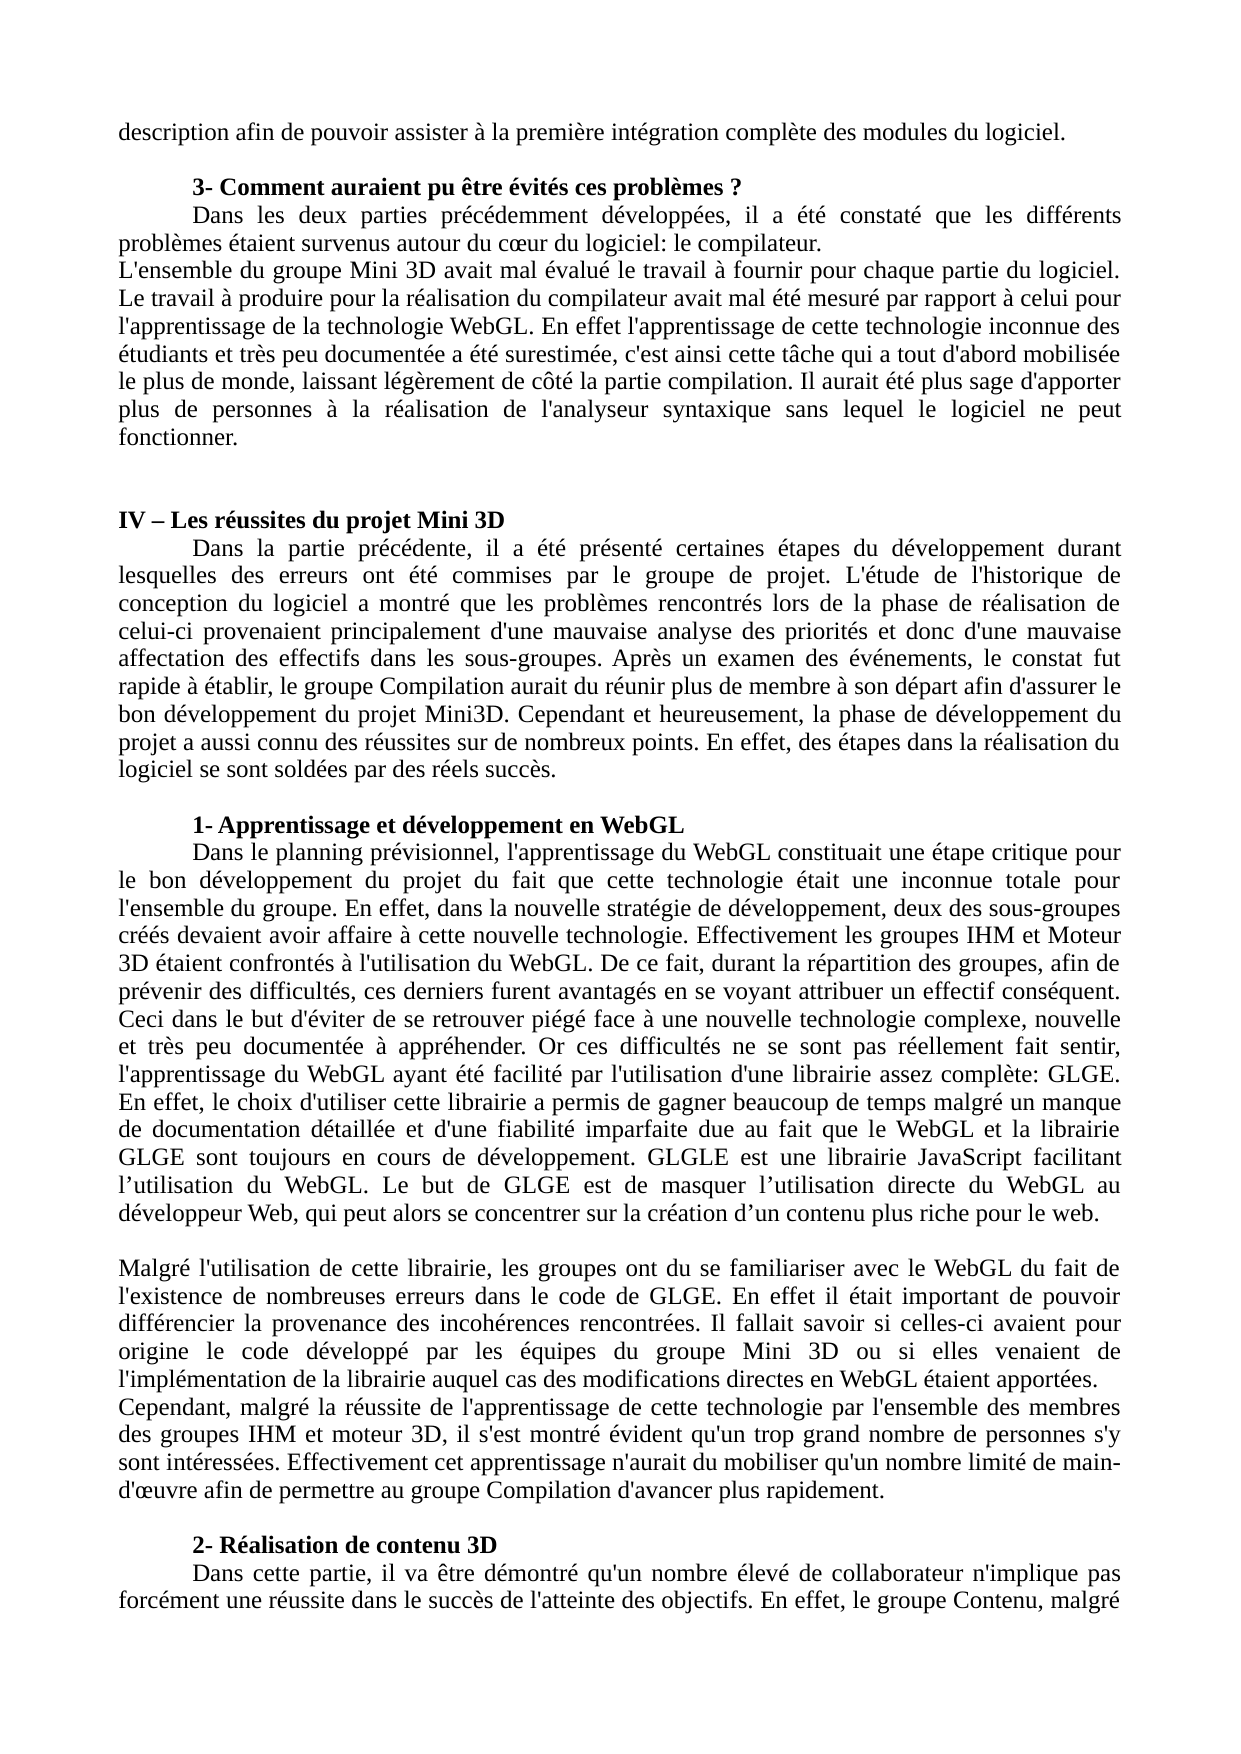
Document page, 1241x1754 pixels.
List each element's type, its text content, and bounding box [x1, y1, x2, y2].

text 2- Réalisation de contenu 3D [118, 1531, 1122, 1559]
text IV – Les réussites du projet Mini 3D [118, 506, 1122, 534]
text Cependant, malgré la réussite de l'apprentissage de cette technologie par l'ensemble des membres des groupes IHM et moteur 3D, il s'est montré évident qu'un trop grand nombre de personnes s'y sont intéressées. Effectivement cet apprentissage n'aurait du mobiliser qu'un nombre limité de main-d'œuvre afin de permettre au groupe Compilation d'avancer plus rapidement. [118, 1393, 1122, 1503]
text Dans les deux parties précédemment développées, il a été constaté que les différents problèmes étaient survenus autour du cœur du logiciel: le compilateur. [118, 201, 1122, 257]
text L'ensemble du groupe Mini 3D avait mal évalué le travail à fournir pour chaque partie du logiciel. Le travail à produire pour la réalisation du compilateur avait mal été mesuré par rapport à celui pour l'apprentissage de la technologie WebGL. En effet l'apprentissage de cette technologie inconnue des étudiants et très peu documentée a été surestimée, c'est ainsi cette tâche qui a tout d'abord mobilisée le plus de monde, laissant légèrement de côté la partie compilation. Il aurait été plus sage d'apporter plus de personnes à la réalisation de l'analyseur syntaxique sans lequel le logiciel ne peut fonctionner. [118, 257, 1122, 451]
text Malgré l'utilisation de cette librairie, les groupes ont du se familiariser avec le WebGL du fait de l'existence de nombreuses erreurs dans le code de GLGE. En effet il était important de pouvoir différencier la provenance des incohérences rencontrées. Il fallait savoir si celles-ci avaient pour origine le code développé par les équipes du groupe Mini 3D ou si elles venaient de l'implémentation de la librairie auquel cas des modifications directes en WebGL étaient apportées. [118, 1254, 1122, 1393]
text Dans le planning prévisionnel, l'apprentissage du WebGL constituait une étape critique pour le bon développement du projet du fait que cette technologie était une inconnue totale pour l'ensemble du groupe. En effet, dans la nouvelle stratégie de développement, deux des sous-groupes créés devaient avoir affaire à cette nouvelle technologie. Effectivement les groupes IHM et Moteur 3D étaient confrontés à l'utilisation du WebGL. De ce fait, durant la répartition des groupes, afin de prévenir des difficultés, ces derniers furent avantagés en se voyant attribuer un effectif conséquent. Ceci dans le but d'éviter de se retrouver piégé face à une nouvelle technologie complexe, nouvelle et très peu documentée à appréhender. Or ces difficultés ne se sont pas réellement fait sentir, l'apprentissage du WebGL ayant été facilité par l'utilisation d'une librairie assez complète: GLGE. En effet, le choix d'utiliser cette librairie a permis de gagner beaucoup de temps malgré un manque de documentation détaillée et d'une fiabilité imparfaite due au fait que le WebGL et la librairie GLGE sont toujours en cours de développement. GLGLE est une librairie JavaScript facilitant l’utilisation du WebGL. Le but de GLGE est de masquer l’utilisation directe du WebGL au développeur Web, qui peut alors se concentrer sur la création d’un contenu plus riche pour le web. [118, 838, 1122, 1226]
text description afin de pouvoir assister à la première intégration complète des modules du logiciel. [118, 118, 1122, 146]
text Dans cette partie, il va être démontré qu'un nombre élevé de collaborateur n'implique pas forcément une réussite dans le succès de l'atteinte des objectifs. En effet, le groupe Contenu, malgré [118, 1559, 1122, 1614]
text Dans la partie précédente, il a été présenté certaines étapes du développement durant lesquelles des erreurs ont été commises par le groupe de projet. L'étude de l'historique de conception du logiciel a montré que les problèmes rencontrés lors de la phase de réalisation de celui-ci provenaient principalement d'une mauvaise analyse des priorités et donc d'une mauvaise affectation des effectifs dans les sous-groupes. Après un examen des événements, le constat fut rapide à établir, le groupe Compilation aurait du réunir plus de membre à son départ afin d'assurer le bon développement du projet Mini3D. Cependant et heureusement, la phase de développement du projet a aussi connu des réussites sur de nombreux points. En effet, des étapes dans la réalisation du logiciel se sont soldées par des réels succès. [118, 534, 1122, 783]
text 1- Apprentissage et développement en WebGL [118, 811, 1122, 838]
text 3- Comment auraient pu être évités ces problèmes ? [118, 173, 1122, 201]
